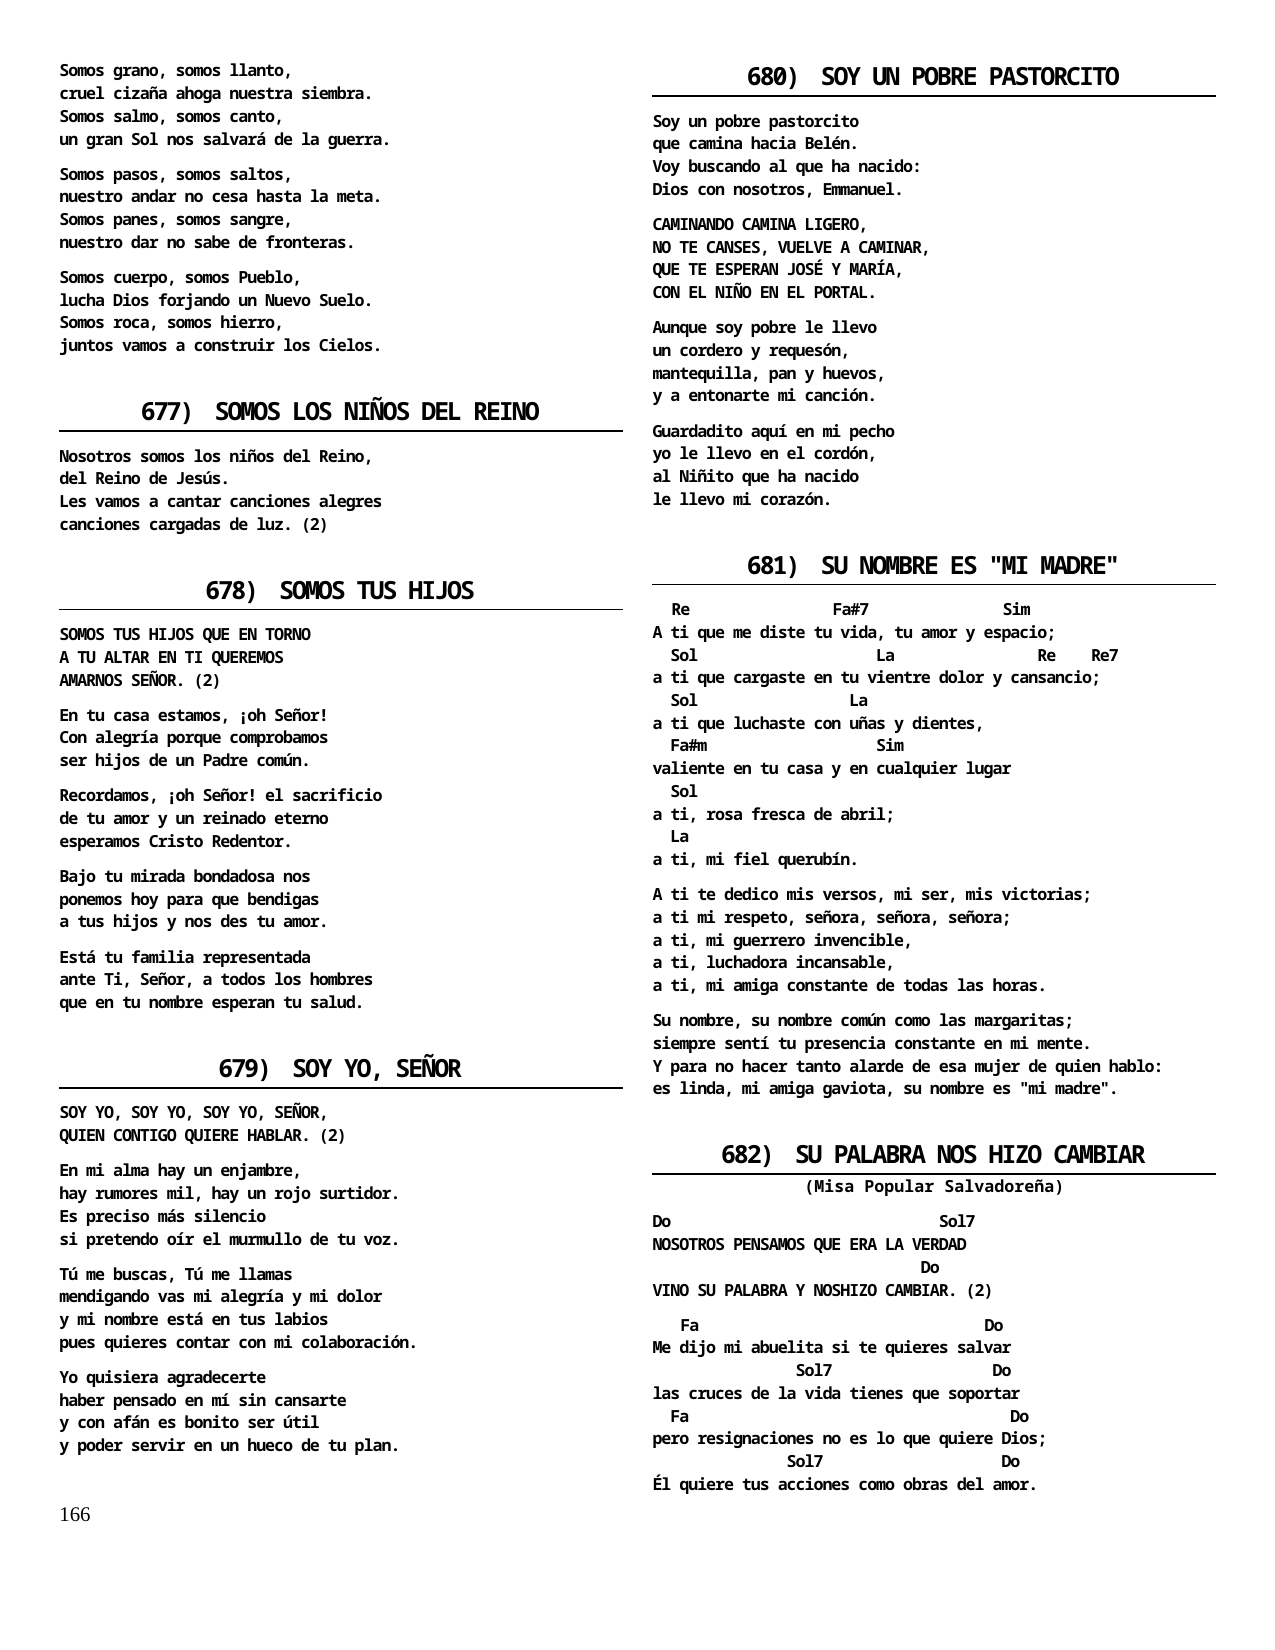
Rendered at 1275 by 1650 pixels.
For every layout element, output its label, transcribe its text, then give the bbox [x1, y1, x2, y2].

text CAMINANDO CAMINA LIGERO, NO TE CANSES, VUELVE A CAMINAR, QUE TE ESPERAN JOSÉ Y MARÍA, CON EL NIÑO EN EL PORTAL. [652, 213, 1216, 303]
text Soy un pobre pastorcito que camina hacia Belén. Voy buscando al que ha nacido: Dios con nosotros, Emmanuel. [652, 109, 1216, 200]
text En mi alma hay un enjambre, hay rumores mil, hay un rojo surtidor. Es preciso más silencio si pretendo oír el murmullo de tu voz. [59, 1159, 623, 1250]
text En tu casa estamos, ¡oh Señor! Con alegría porque comprobamos ser hijos de un Padre común. [59, 703, 623, 772]
text Do Sol7 NOSOTROS PENSAMOS QUE ERA LA VERDAD Do VINO SU PALABRA Y NOSHIZO CAMBIAR. (2) [652, 1210, 1216, 1301]
text Guardadito aquí en mi pecho yo le llevo en el cordón, al Niñito que ha nacido le llevo mi corazón. [652, 419, 1216, 510]
text Está tu familia representada ante Ti, Señor, a todos los hombres que en tu nombre esperan tu salud. [59, 945, 623, 1013]
text Fa Do Me dijo mi abuelita si te quieres salvar Sol7 Do las cruces de la vida tienes que soportar Fa Do pero resignaciones no es lo que quiere Dios; Sol7 Do Él quiere tus acciones como obras del amor. [652, 1313, 1216, 1495]
text Somos cuerpo, somos Pueblo, lucha Dios forjando un Nuevo Suelo. Somos roca, somos hierro, juntos vamos a construir los Cielos. [59, 266, 623, 357]
text Yo quisiera agradecerte haber pensado en mí sin cansarte y con afán es bonito ser útil y poder servir en un hueco de tu plan. [59, 1366, 623, 1457]
text Somos pasos, somos saltos, nuestro andar no cesa hasta la meta. Somos panes, somos sangre, nuestro dar no sabe de fronteras. [59, 162, 623, 253]
subtitle Su Palabra Nos Hizo Cambiar [652, 1137, 1216, 1173]
text (Misa Popular Salvadoreña) [652, 1175, 1216, 1198]
text Bajo tu mirada bondadosa nos ponemos hoy para que bendigas a tus hijos y nos des tu amor. [59, 865, 623, 933]
text Aunque soy pobre le llevo un cordero y requesón, mantequilla, pan y huevos, y a entonarte mi canción. [652, 316, 1216, 407]
subtitle Soy Yo, Señor [59, 1051, 623, 1087]
text Su nombre, su nombre común como las margaritas; siempre sentí tu presencia constante en mi mente. Y para no hacer tanto alarde de esa mujer de quien hablo: es linda, mi amiga gaviota, su nombre es "mi madre". [652, 1009, 1216, 1100]
subtitle Su Nombre Es "Mi Madre" [652, 548, 1216, 584]
text A ti te dedico mis versos, mi ser, mis victorias; a ti mi respeto, señora, señora, señora; a ti, mi guerrero invencible, a ti, luchadora incansable, a ti, mi amiga constante de todas las horas. [652, 883, 1216, 996]
text Nosotros somos los niños del Reino, del Reino de Jesús. Les vamos a cantar canciones alegres canciones cargadas de luz. (2) [59, 444, 623, 535]
text Tú me buscas, Tú me llamas mendigando vas mi alegría y mi dolor y mi nombre está en tus labios pues quieres contar con mi colaboración. [59, 1262, 623, 1353]
text Re Fa#7 Sim A ti que me diste tu vida, tu amor y espacio; Sol La Re Re7 a ti que cargaste en tu vientre dolor y cansancio; Sol La a ti que luchaste con uñas y dientes, Fa#m Sim valiente en tu casa y en cualquier lugar Sol a ti, rosa fresca de abril; La a ti, mi fiel querubín. [652, 598, 1216, 870]
subtitle Somos Los Niños Del Reino [59, 394, 623, 430]
text SOY YO, SOY YO, SOY YO, SEÑOR, QUIEN CONTIGO QUIERE HABLAR. (2) [59, 1101, 623, 1147]
text Somos grano, somos llanto, cruel cizaña ahoga nuestra siembra. Somos salmo, somos canto, un gran Sol nos salvará de la guerra. [59, 59, 623, 150]
subtitle Soy Un Pobre PastorciTo [652, 59, 1216, 95]
text SOMOS TUS HIJOS QUE EN TORNO A TU ALTAR EN TI QUEREMOS AMARNOS SEÑOR. (2) [59, 623, 623, 691]
text Recordamos, ¡oh Señor! el sacrificio de tu amor y un reinado eterno esperamos Cristo Redentor. [59, 784, 623, 852]
subtitle Somos Tus Hijos [59, 573, 623, 609]
